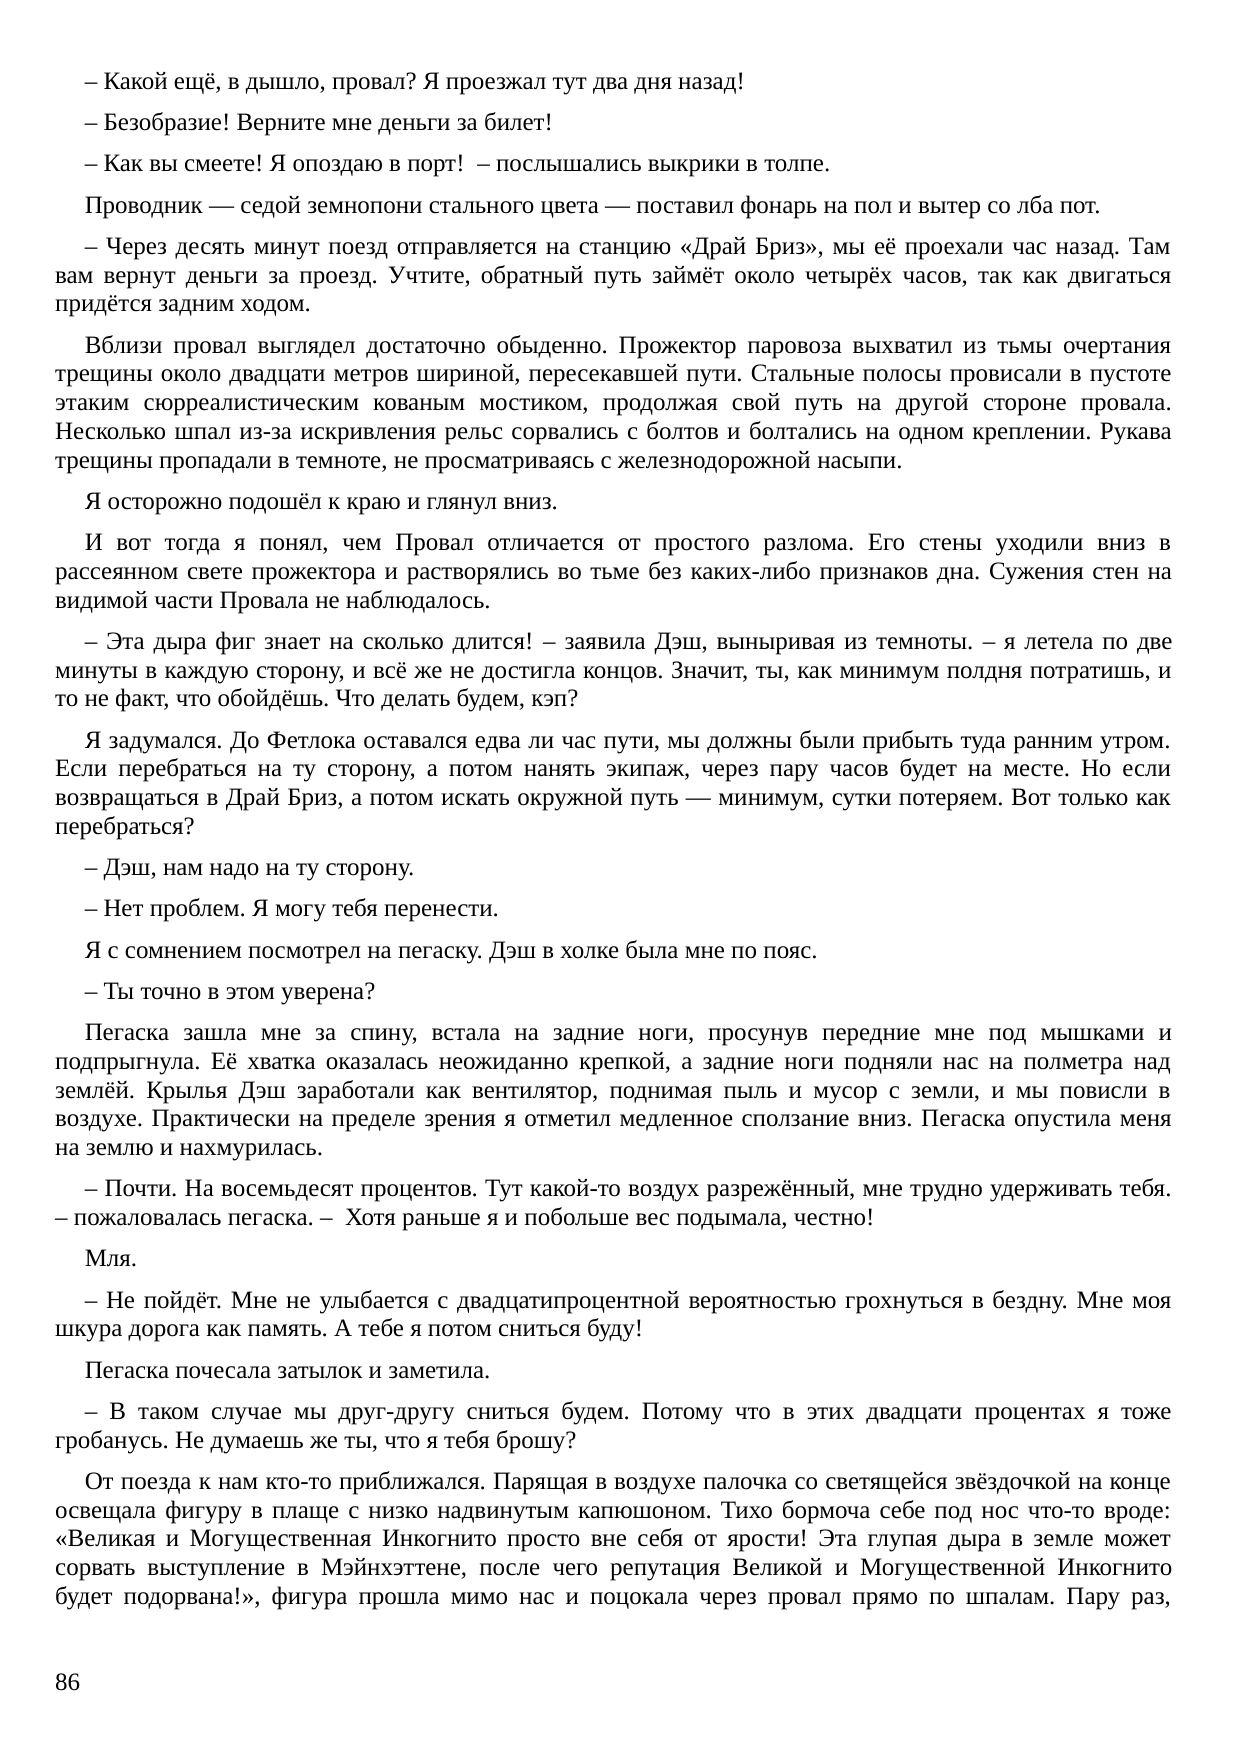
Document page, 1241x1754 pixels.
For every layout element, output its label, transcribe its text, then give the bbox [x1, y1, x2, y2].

text – В таком случае мы друг-другу сниться будем. Потому что в этих двадцати процентах я тоже гробанусь. Не думаешь же ты, что я тебя брошу? [55, 1396, 1173, 1453]
text – Как вы смеете! Я опоздаю в порт! – послышались выкрики в толпе. [55, 148, 1173, 177]
text Я задумался. До Фетлока оставался едва ли час пути, мы должны были прибыть туда ранним утром. Если перебраться на ту сторону, а потом нанять экипаж, через пару часов будет на месте. Но если возвращаться в Драй Бриз, а потом искать окружной путь — минимум, сутки потеряем. Вот только как перебраться? [55, 725, 1173, 840]
text – Безобразие! Верните мне деньги за билет! [55, 107, 1173, 136]
text – Дэш, нам надо на ту сторону. [55, 852, 1173, 881]
text – Нет проблем. Я могу тебя перенести. [55, 893, 1173, 922]
text От поезда к нам кто-то приближался. Парящая в воздухе палочка со светящейся звёздочкой на конце освещала фигуру в плаще с низко надвинутым капюшоном. Тихо бормоча себе под нос что-то вроде: «Великая и Могущественная Инкогнито просто вне себя от ярости! Эта глупая дыра в земле может сорвать выступление в Мэйнхэттене, после чего репутация Великой и Могущественной Инкогнито будет подорвана!», фигура прошла мимо нас и поцокала через провал прямо по шпалам. Пару раз, [55, 1466, 1173, 1610]
text – Ты точно в этом уверена? [55, 976, 1173, 1005]
text – Почти. На восемьдесят процентов. Тут какой-то воздух разрежённый, мне трудно удерживать тебя. – пожаловалась пегаска. – Хотя раньше я и побольше вес подымала, честно! [55, 1173, 1173, 1231]
text Пегаска зашла мне за спину, встала на задние ноги, просунув передние мне под мышками и подпрыгнула. Её хватка оказалась неожиданно крепкой, а задние ноги подняли нас на полметра над землёй. Крылья Дэш заработали как вентилятор, поднимая пыль и мусор с земли, и мы повисли в воздухе. Практически на пределе зрения я отметил медленное сползание вниз. Пегаска опустила меня на землю и нахмурилась. [55, 1017, 1173, 1161]
text – Какой ещё, в дышло, провал? Я проезжал тут два дня назад! [55, 66, 1173, 95]
text Вблизи провал выглядел достаточно обыденно. Прожектор паровоза выхватил из тьмы очертания трещины около двадцати метров шириной, пересекавшей пути. Стальные полосы провисали в пустоте этаким сюрреалистическим кованым мостиком, продолжая свой путь на другой стороне провала. Несколько шпал из-за искривления рельс сорвались с болтов и болтались на одном креплении. Рукава трещины пропадали в темноте, не просматриваясь с железнодорожной насыпи. [55, 330, 1173, 473]
text Пегаска почесала затылок и заметила. [55, 1355, 1173, 1383]
text – Эта дыра фиг знает на сколько длится! – заявила Дэш, выныривая из темноты. – я летела по две минуты в каждую сторону, и всё же не достигла концов. Значит, ты, как минимум полдня потратишь, и то не факт, что обойдёшь. Что делать будем, кэп? [55, 626, 1173, 712]
text Я осторожно подошёл к краю и глянул вниз. [55, 486, 1173, 515]
text – Через десять минут поезд отправляется на станцию «Драй Бриз», мы её проехали час назад. Там вам вернут деньги за проезд. Учтите, обратный путь займёт около четырёх часов, так как двигаться придётся задним ходом. [55, 231, 1173, 317]
text Проводник — седой земнопони стального цвета — поставил фонарь на пол и вытер со лба пот. [55, 190, 1173, 218]
text – Не пойдёт. Мне не улыбается с двадцатипроцентной вероятностью грохнуться в бездну. Мне моя шкура дорога как память. А тебе я потом сниться буду! [55, 1285, 1173, 1342]
text Мля. [55, 1243, 1173, 1272]
text Я с сомнением посмотрел на пегаску. Дэш в холке была мне по пояс. [55, 935, 1173, 963]
text И вот тогда я понял, чем Провал отличается от простого разлома. Его стены уходили вниз в рассеянном свете прожектора и растворялись во тьме без каких-либо признаков дна. Сужения стен на видимой части Провала не наблюдалось. [55, 527, 1173, 613]
